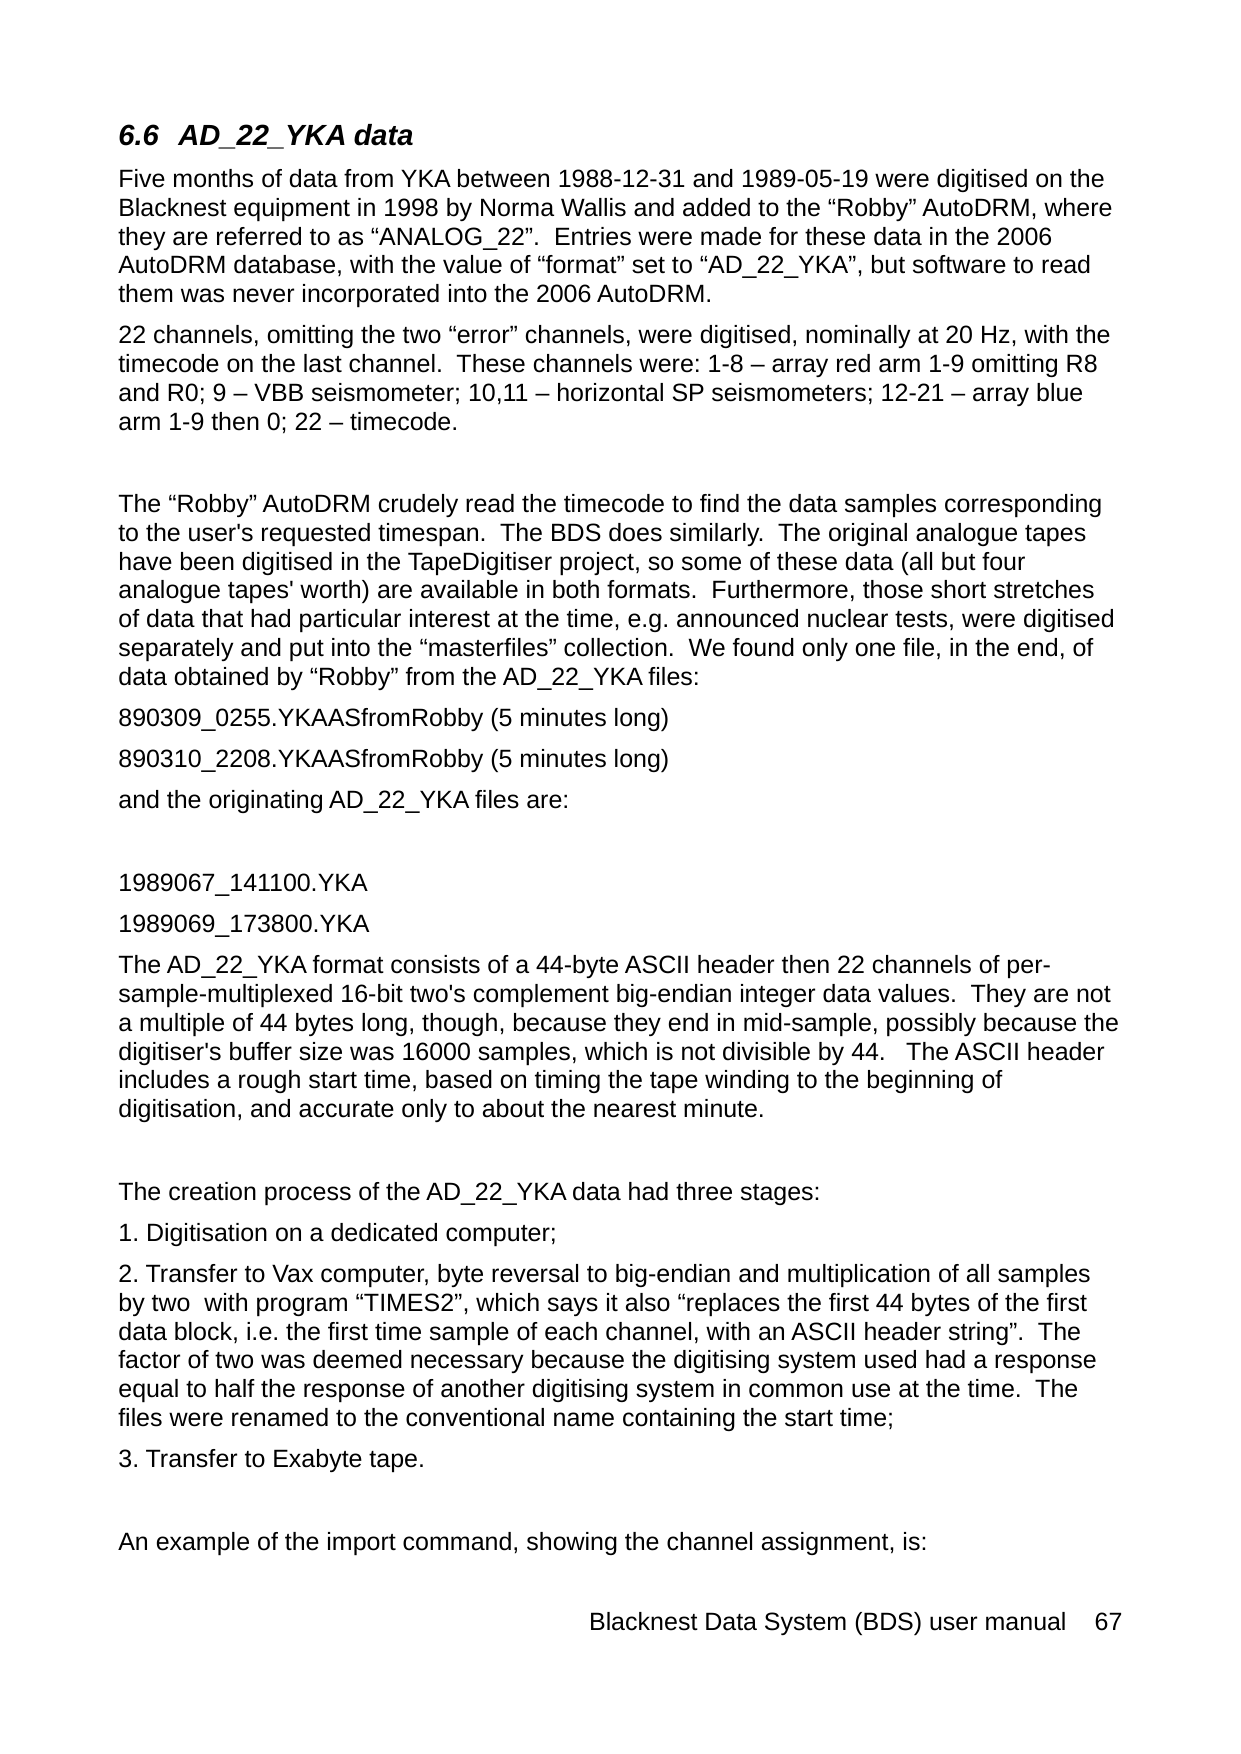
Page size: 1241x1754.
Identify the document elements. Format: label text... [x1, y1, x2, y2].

text An example of the import command, showing the channel assignment, is: [118, 1527, 1122, 1555]
text 2. Transfer to Vax computer, byte reversal to big-endian and multiplication of all samples by two with program “TIMES2”, which says it also “replaces the first 44 bytes of the first data block, i.e. the first time sample of each channel, with an ASCII header string”. The factor of two was deemed necessary because the digitising system used had a response equal to half the response of another digitising system in common use at the time. The files were renamed to the conventional name containing the start time; [118, 1259, 1122, 1432]
text 3. Transfer to Exabyte tape. [118, 1444, 1122, 1473]
text The AD_22_YKA format consists of a 44-byte ASCII header then 22 channels of per-sample-multiplexed 16-bit two's complement big-endian integer data values. They are not a multiple of 44 bytes long, though, because they end in mid-sample, possibly because the digitiser's buffer size was 16000 samples, which is not divisible by 44. The ASCII header includes a rough start time, based on timing the tape winding to the beginning of digitisation, and accurate only to about the nearest minute. [118, 950, 1122, 1123]
subtitle AD_22_YKA data [118, 118, 1122, 152]
text 890310_2208.YKAASfromRobby (5 minutes long) [118, 744, 1122, 773]
text The “Robby” AutoDRM crudely read the timecode to find the data samples corresponding to the user's requested timespan. The BDS does similarly. The original analogue tapes have been digitised in the TapeDigitiser project, so some of these data (all but four analogue tapes' worth) are available in both formats. Furthermore, those short stretches of data that had particular interest at the time, e.g. announced nuclear tests, were digitised separately and put into the “masterfiles” collection. We found only one file, in the end, of data obtained by “Robby” from the AD_22_YKA files: [118, 489, 1122, 690]
text 1. Digitisation on a dedicated computer; [118, 1218, 1122, 1247]
text Five months of data from YKA between 1988-12-31 and 1989-05-19 were digitised on the Blacknest equipment in 1998 by Norma Wallis and added to the “Robby” AutoDRM, where they are referred to as “ANALOG_22”. Entries were made for these data in the 2006 AutoDRM database, with the value of “format” set to “AD_22_YKA”, but software to read them was never incorporated into the 2006 AutoDRM. [118, 164, 1122, 308]
text 890309_0255.YKAASfromRobby (5 minutes long) [118, 703, 1122, 732]
text 22 channels, omitting the two “error” channels, were digitised, nominally at 20 Hz, with the timecode on the last channel. These channels were: 1-8 – array red arm 1-9 omitting R8 and R0; 9 – VBB seismometer; 10,11 – horizontal SP seismometers; 12-21 – array blue arm 1-9 then 0; 22 – timecode. [118, 320, 1122, 435]
text and the originating AD_22_YKA files are: [118, 785, 1122, 814]
text 1989067_141100.YKA [118, 868, 1122, 897]
text The creation process of the AD_22_YKA data had three stages: [118, 1177, 1122, 1205]
text 1989069_173800.YKA [118, 909, 1122, 938]
